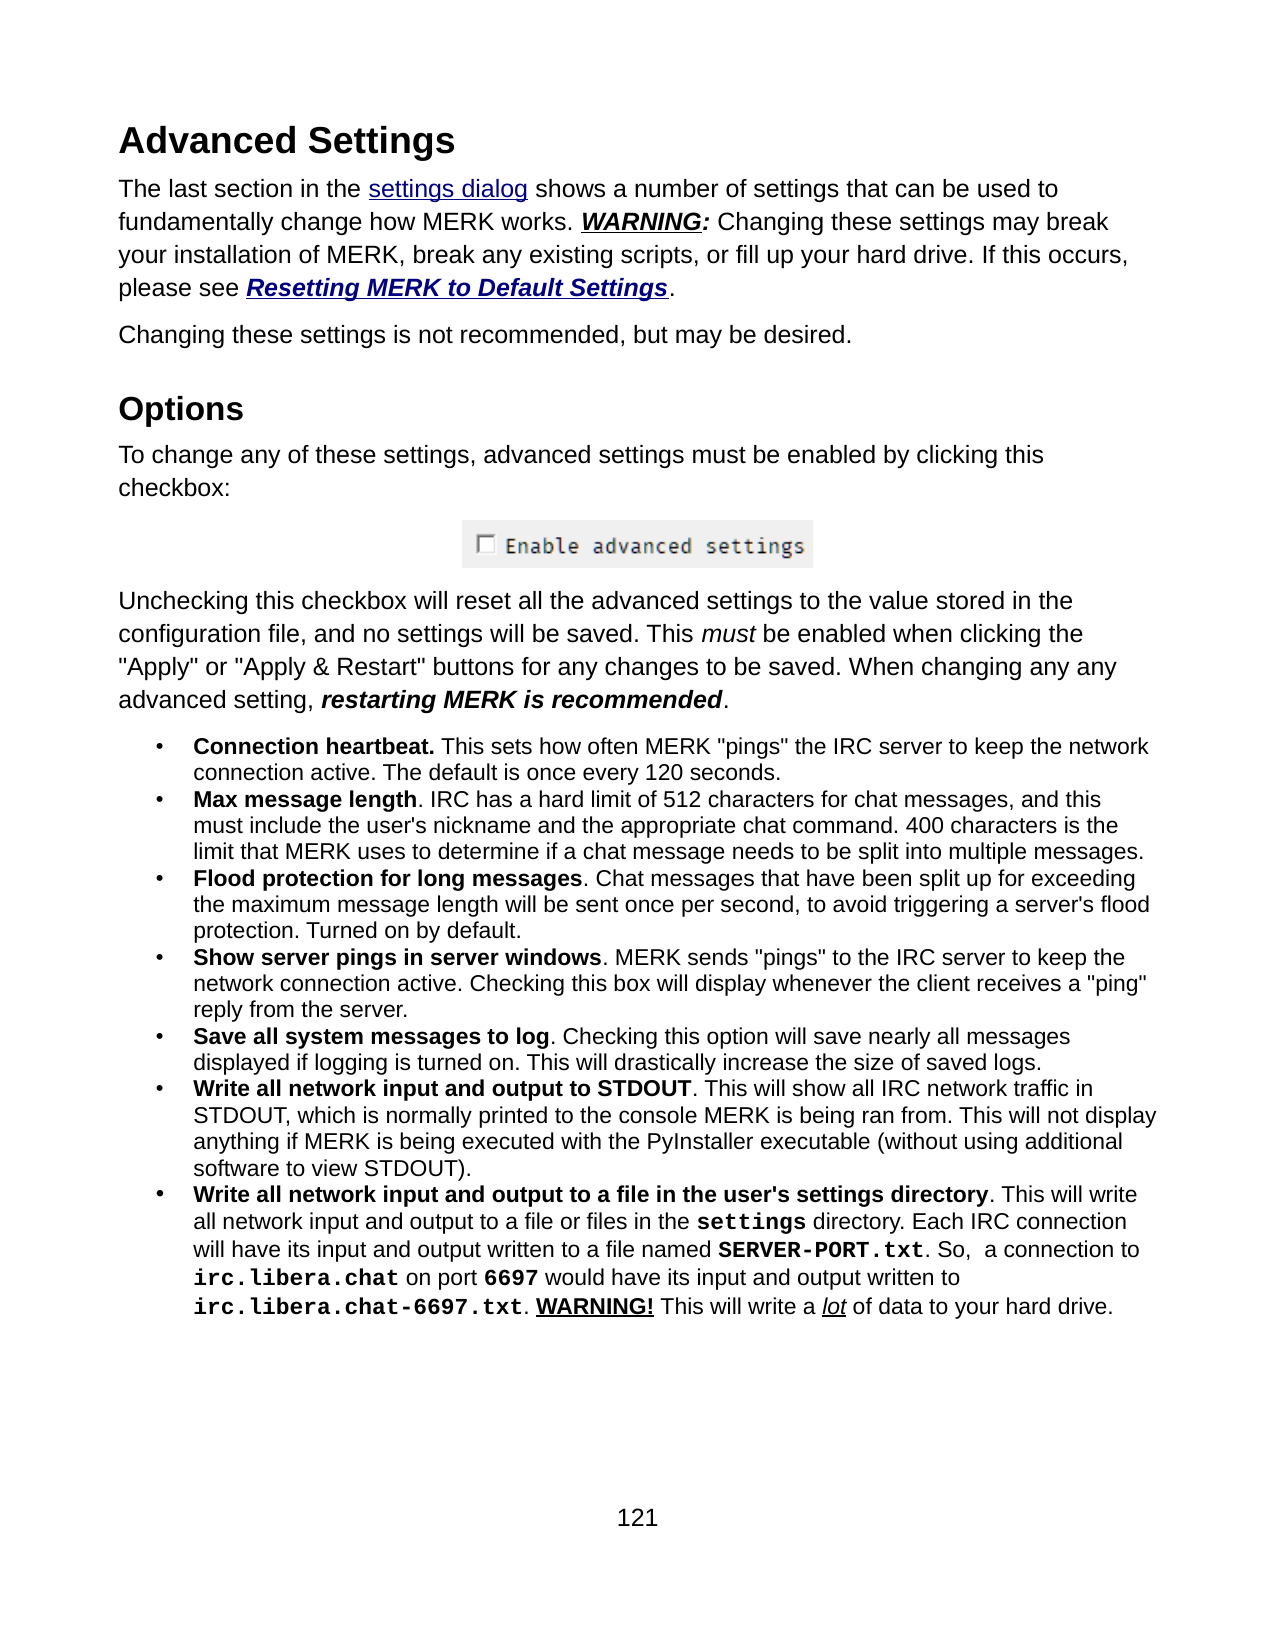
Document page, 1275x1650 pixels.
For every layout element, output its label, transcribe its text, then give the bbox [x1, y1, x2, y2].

list Write all network input and output to a file in the user's settings directory. This will write all network input and output to a file or files in the settings directory. Each IRC connection will have its input and output written to a file named SERVER-PORT.txt. So, a connection to irc.libera.chat on port 6697 would have its input and output written to irc.libera.chat-6697.txt. WARNING! This will write a lot of data to your hard drive. [156, 1181, 1157, 1350]
list Max message length. IRC has a hard limit of 512 characters for chat messages, and this must include the user's nickname and the appropriate chat command. 400 characters is the limit that MERK uses to determine if a chat message needs to be split into multiple messages. [156, 786, 1157, 864]
subtitle Options [118, 389, 1157, 427]
text The last section in the settings dialog shows a number of settings that can be used to fundamentally change how MERK works. WARNING: Changing these settings may break your installation of MERK, break any existing scripts, or fill up your hard drive. If this occurs, please see Resetting MERK to Default Settings. [118, 174, 1157, 302]
text Unchecking this checkbox will reset all the advanced settings to the value stored in the configuration file, and no settings will be saved. This must be enabled when clicking the "Apply" or "Apply & Restart" buttons for any changes to be saved. When changing any any advanced setting, restarting MERK is recommended. [118, 586, 1157, 714]
list Flood protection for long messages. Chat messages that have been split up for exceeding the maximum message length will be sent once per second, to avoid triggering a server's flood protection. Turned on by default. [156, 864, 1157, 944]
list Save all system messages to log. Checking this option will save nearly all messages displayed if logging is turned on. This will drastically increase the size of saved logs. [156, 1023, 1157, 1075]
text Changing these settings is not recommended, but may be desired. [118, 320, 1157, 349]
list Write all network input and output to STDOUT. This will show all IRC network traffic in STDOUT, which is normally printed to the console MERK is being ran from. This will not display anything if MERK is being executed with the PyInstaller executable (without using additional software to view STDOUT). [156, 1075, 1157, 1181]
list Show server pings in server windows. MERK sends "pings" to the IRC server to keep the network connection active. Checking this box will display whenever the client receives a "ping" reply from the server. [156, 944, 1157, 1023]
text To change any of these settings, advanced settings must be enabled by clicking this checkbox: [118, 440, 1157, 502]
list Connection heartbeat. This sets how often MERK "pings" the IRC server to keep the network connection active. The default is once every 120 seconds. [156, 733, 1157, 786]
subtitle Advanced Settings [118, 118, 1157, 161]
picture [461, 520, 814, 568]
